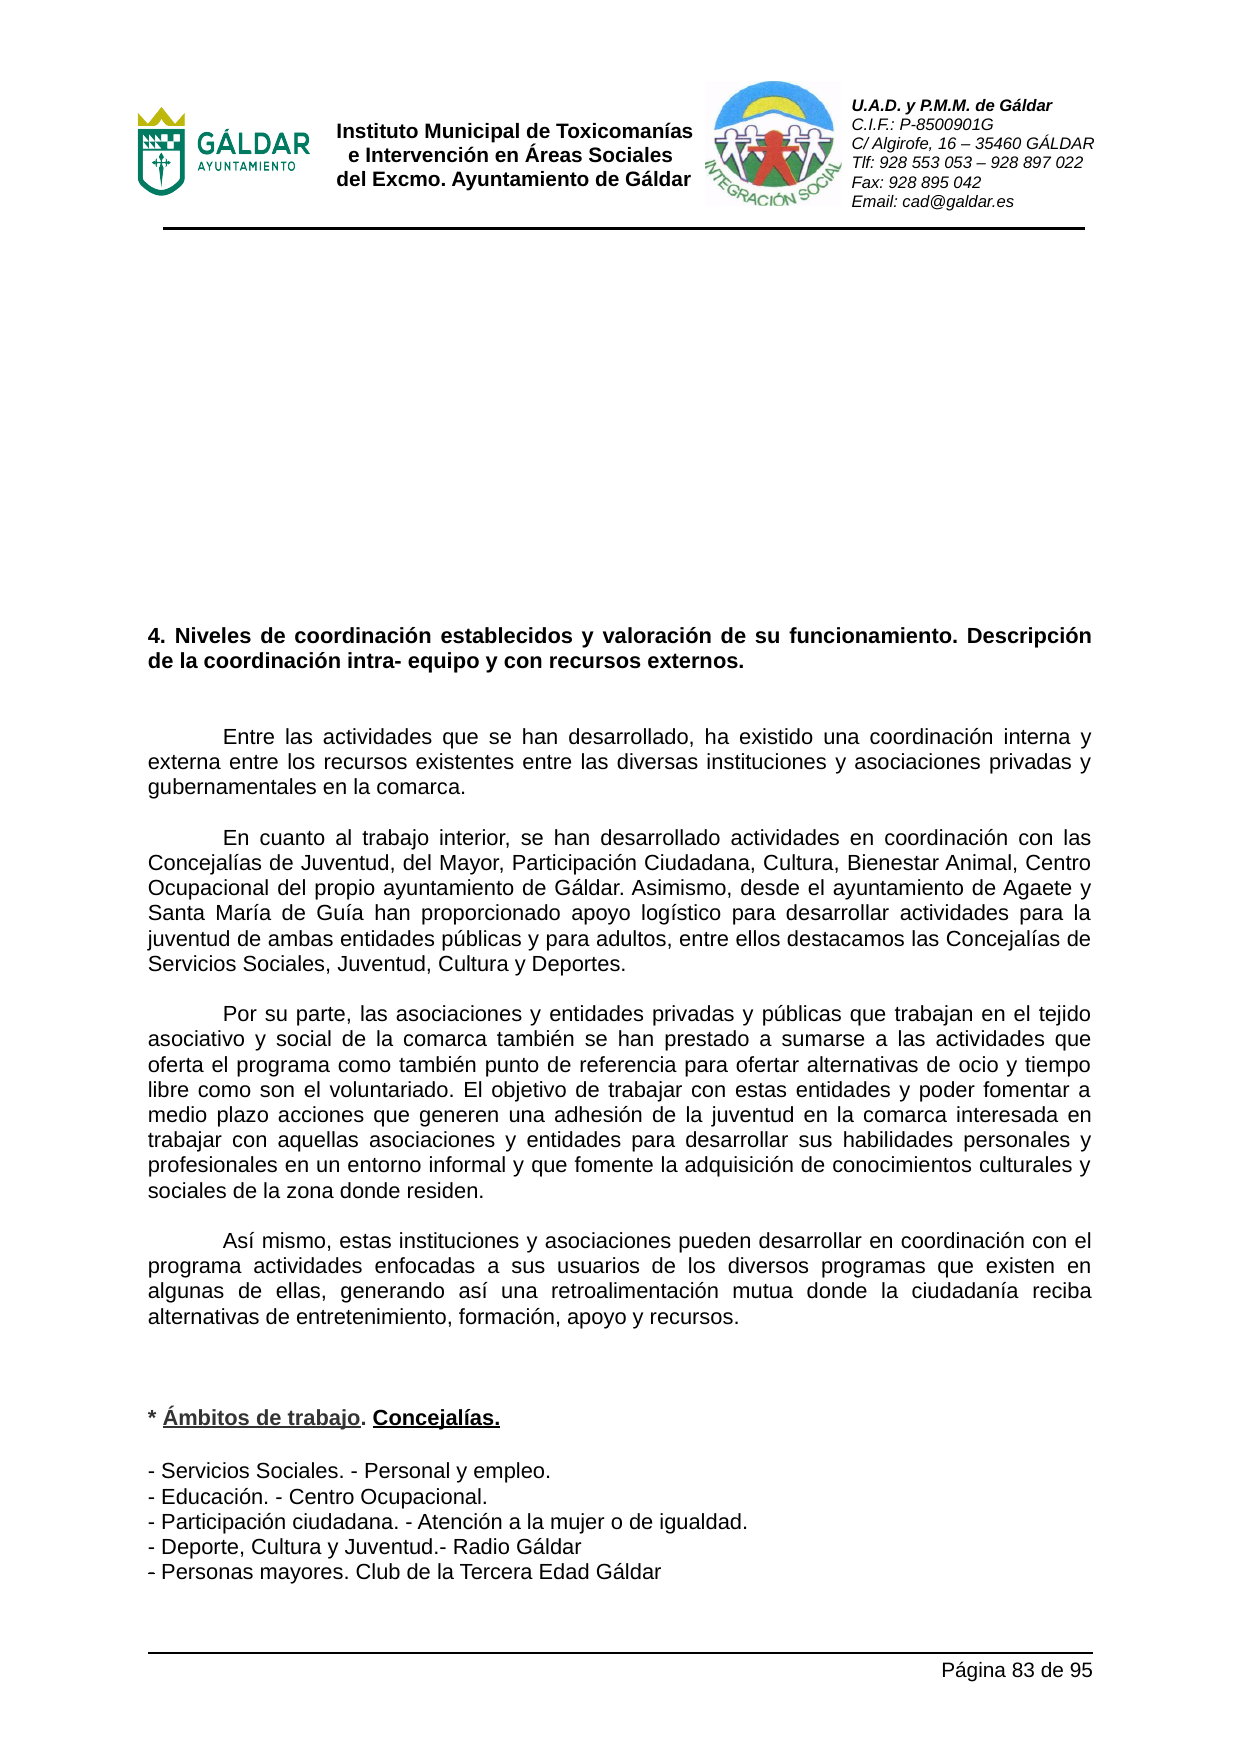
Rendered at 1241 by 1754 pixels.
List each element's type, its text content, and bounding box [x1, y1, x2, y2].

picture [120, 84, 325, 218]
text - Participación ciudadana. - Atención a la mujer o de igualdad. [148, 1509, 1093, 1534]
text - Deporte, Cultura y Juventud.- Radio Gáldar [148, 1534, 1093, 1559]
text * Ámbitos de trabajo. Concejalías. [148, 1404, 1093, 1429]
picture [705, 81, 842, 206]
text - Servicios Sociales. - Personal y empleo. [148, 1458, 1093, 1483]
text Así mismo, estas instituciones y asociaciones pueden desarrollar en coordinación con el programa actividades enfocadas a sus usuarios de los diversos programas que existen en algunas de ellas, generando así una retroalimentación mutua donde la ciudadanía reciba alternativas de entretenimiento, formación, apoyo y recursos. [148, 1228, 1093, 1329]
text En cuanto al trabajo interior, se han desarrollado actividades en coordinación con las Concejalías de Juventud, del Mayor, Participación Ciudadana, Cultura, Bienestar Animal, Centro Ocupacional del propio ayuntamiento de Gáldar. Asimismo, desde el ayuntamiento de Agaete y Santa María de Guía han proporcionado apoyo logístico para desarrollar actividades para la juventud de ambas entidades públicas y para adultos, entre ellos destacamos las Concejalías de Servicios Sociales, Juventud, Cultura y Deportes. [148, 824, 1093, 976]
text 4. Niveles de coordinación establecidos y valoración de su funcionamiento. Descripción de la coordinación intra- equipo y con recursos externos. [148, 623, 1093, 673]
text Por su parte, las asociaciones y entidades privadas y públicas que trabajan en el tejido asociativo y social de la comarca también se han prestado a sumarse a las actividades que oferta el programa como también punto de referencia para ofertar alternativas de ocio y tiempo libre como son el voluntariado. El objetivo de trabajar con estas entidades y poder fomentar a medio plazo acciones que generen una adhesión de la juventud en la comarca interesada en trabajar con aquellas asociaciones y entidades para desarrollar sus habilidades personales y profesionales en un entorno informal y que fomente la adquisición de conocimientos culturales y sociales de la zona donde residen. [148, 1001, 1093, 1203]
text Entre las actividades que se han desarrollado, ha existido una coordinación interna y externa entre los recursos existentes entre las diversas instituciones y asociaciones privadas y gubernamentales en la comarca. [148, 724, 1093, 799]
text - Personas mayores. Club de la Tercera Edad Gáldar [148, 1559, 1093, 1584]
text - Educación. - Centro Ocupacional. [148, 1483, 1093, 1509]
